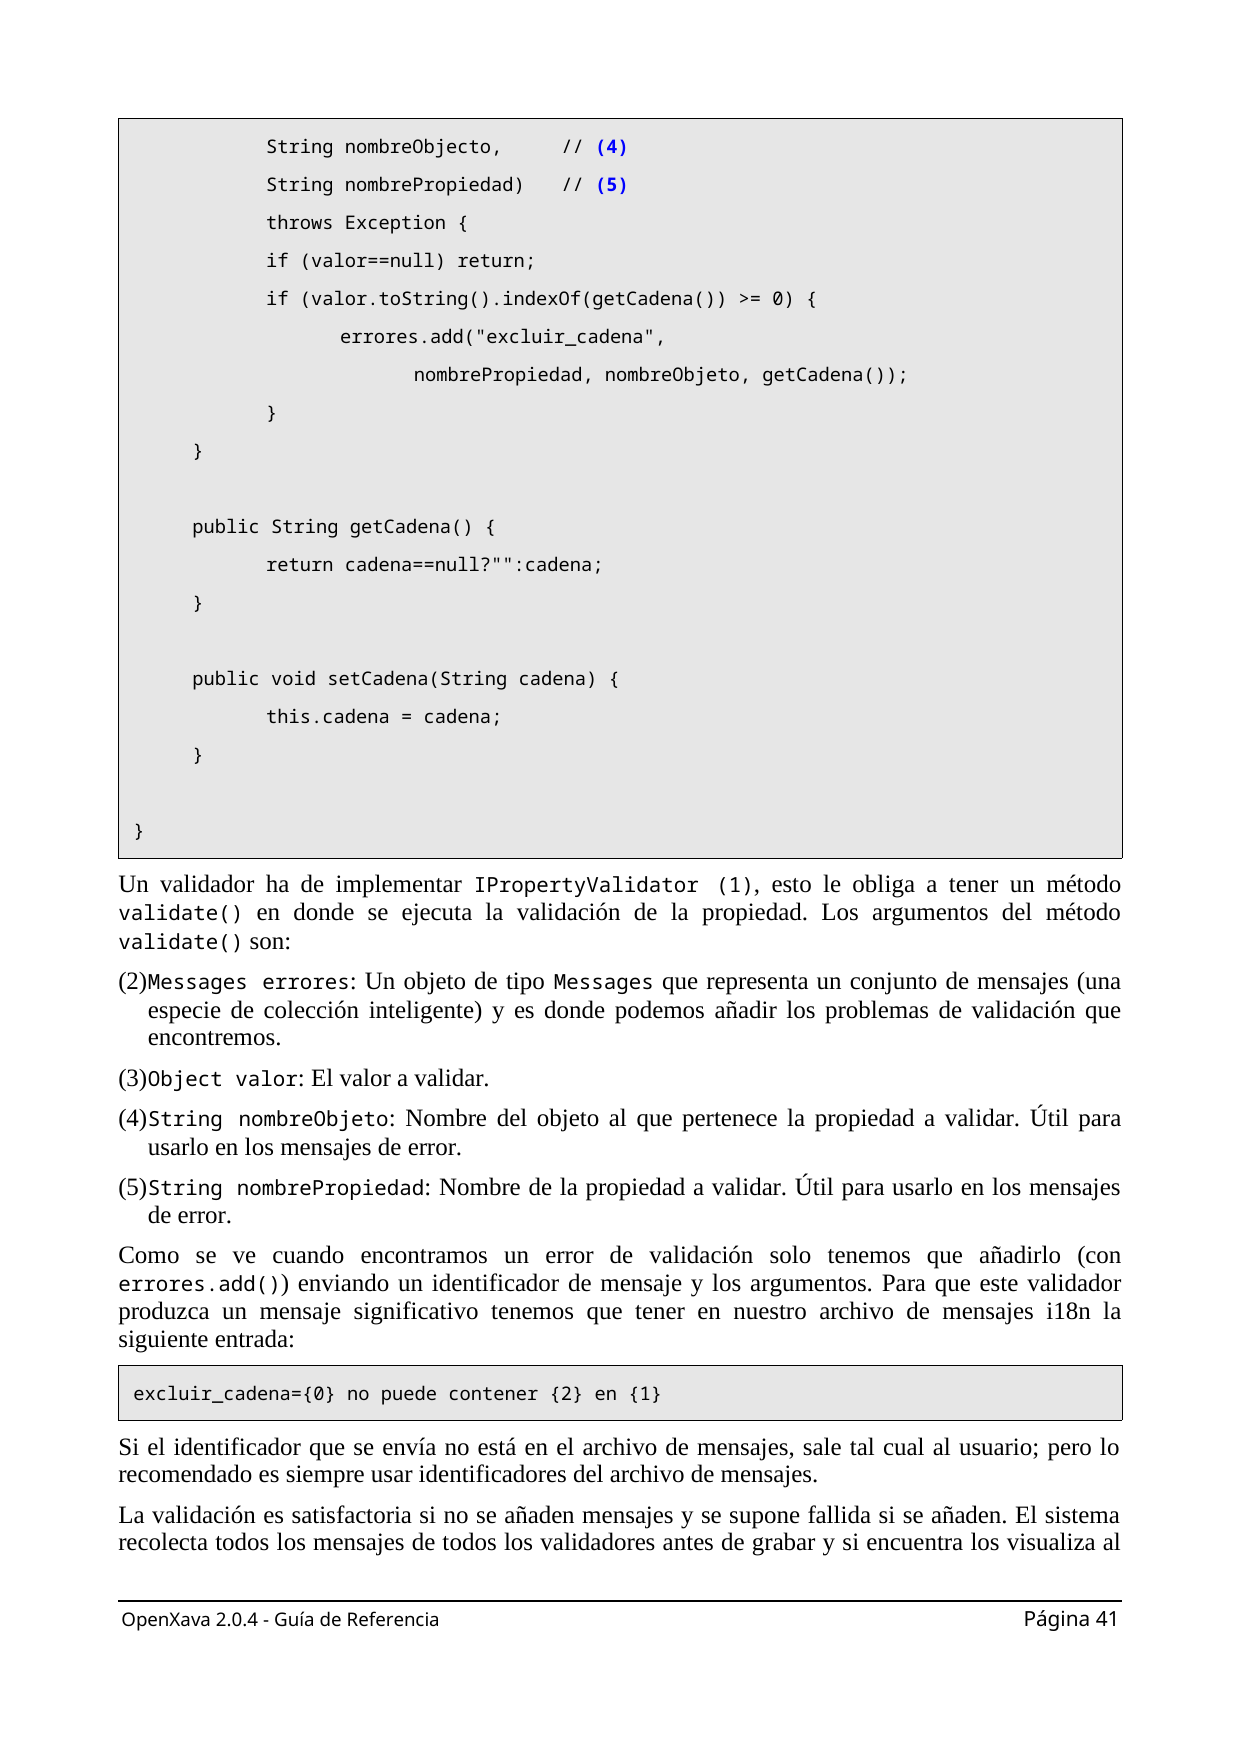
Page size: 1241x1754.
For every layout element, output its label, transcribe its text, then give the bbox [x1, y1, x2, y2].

text throws Exception { [119, 194, 1122, 232]
text Si el identificador que se envía no está en el archivo de mensajes, sale tal cual al usuario; pero lo recomendado es siempre usar identificadores del archivo de mensajes. [118, 1433, 1122, 1488]
text } [119, 802, 1122, 858]
text if (valor.toString().indexOf(getCadena()) >= 0) { [119, 270, 1122, 308]
text } [119, 574, 1122, 612]
list String nombreObjeto: Nombre del objeto al que pertenece la propiedad a validar. Útil para usarlo en los mensajes de error. [118, 1104, 1122, 1160]
text errores.add("excluir_cadena", [119, 308, 1122, 346]
text nombrePropiedad, nombreObjeto, getCadena()); [119, 346, 1122, 384]
text } [119, 384, 1122, 422]
text public String getCadena() { [119, 498, 1122, 536]
text public void setCadena(String cadena) { [119, 650, 1122, 688]
text String nombreObjecto, // (4) [119, 119, 1122, 156]
text return cadena==null?"":cadena; [119, 536, 1122, 574]
text this.cadena = cadena; [119, 688, 1122, 726]
text Como se ve cuando encontramos un error de validación solo tenemos que añadirlo (con errores.add()) enviando un identificador de mensaje y los argumentos. Para que este validador produzca un mensaje significativo tenemos que tener en nuestro archivo de mensajes i18n la siguiente entrada: [118, 1241, 1122, 1353]
text La validación es satisfactoria si no se añaden mensajes y se supone fallida si se añaden. El sistema recolecta todos los mensajes de todos los validadores antes de grabar y si encuentra los visualiza al [118, 1501, 1122, 1556]
list Messages errores: Un objeto de tipo Messages que representa un conjunto de mensajes (una especie de colección inteligente) y es donde podemos añadir los problemas de validación que encontremos. [118, 967, 1122, 1051]
text } [119, 726, 1122, 764]
text excluir_cadena={0} no puede contener {2} en {1} [119, 1366, 1122, 1420]
text Un validador ha de implementar IPropertyValidator (1), esto le obliga a tener un método validate() en donde se ejecuta la validación de la propiedad. Los argumentos del método validate() son: [118, 870, 1122, 955]
list Object valor: El valor a validar. [118, 1064, 1122, 1092]
list String nombrePropiedad: Nombre de la propiedad a validar. Útil para usarlo en los mensajes de error. [118, 1173, 1122, 1229]
text } [119, 422, 1122, 460]
text if (valor==null) return; [119, 232, 1122, 270]
text String nombrePropiedad) // (5) [119, 156, 1122, 194]
